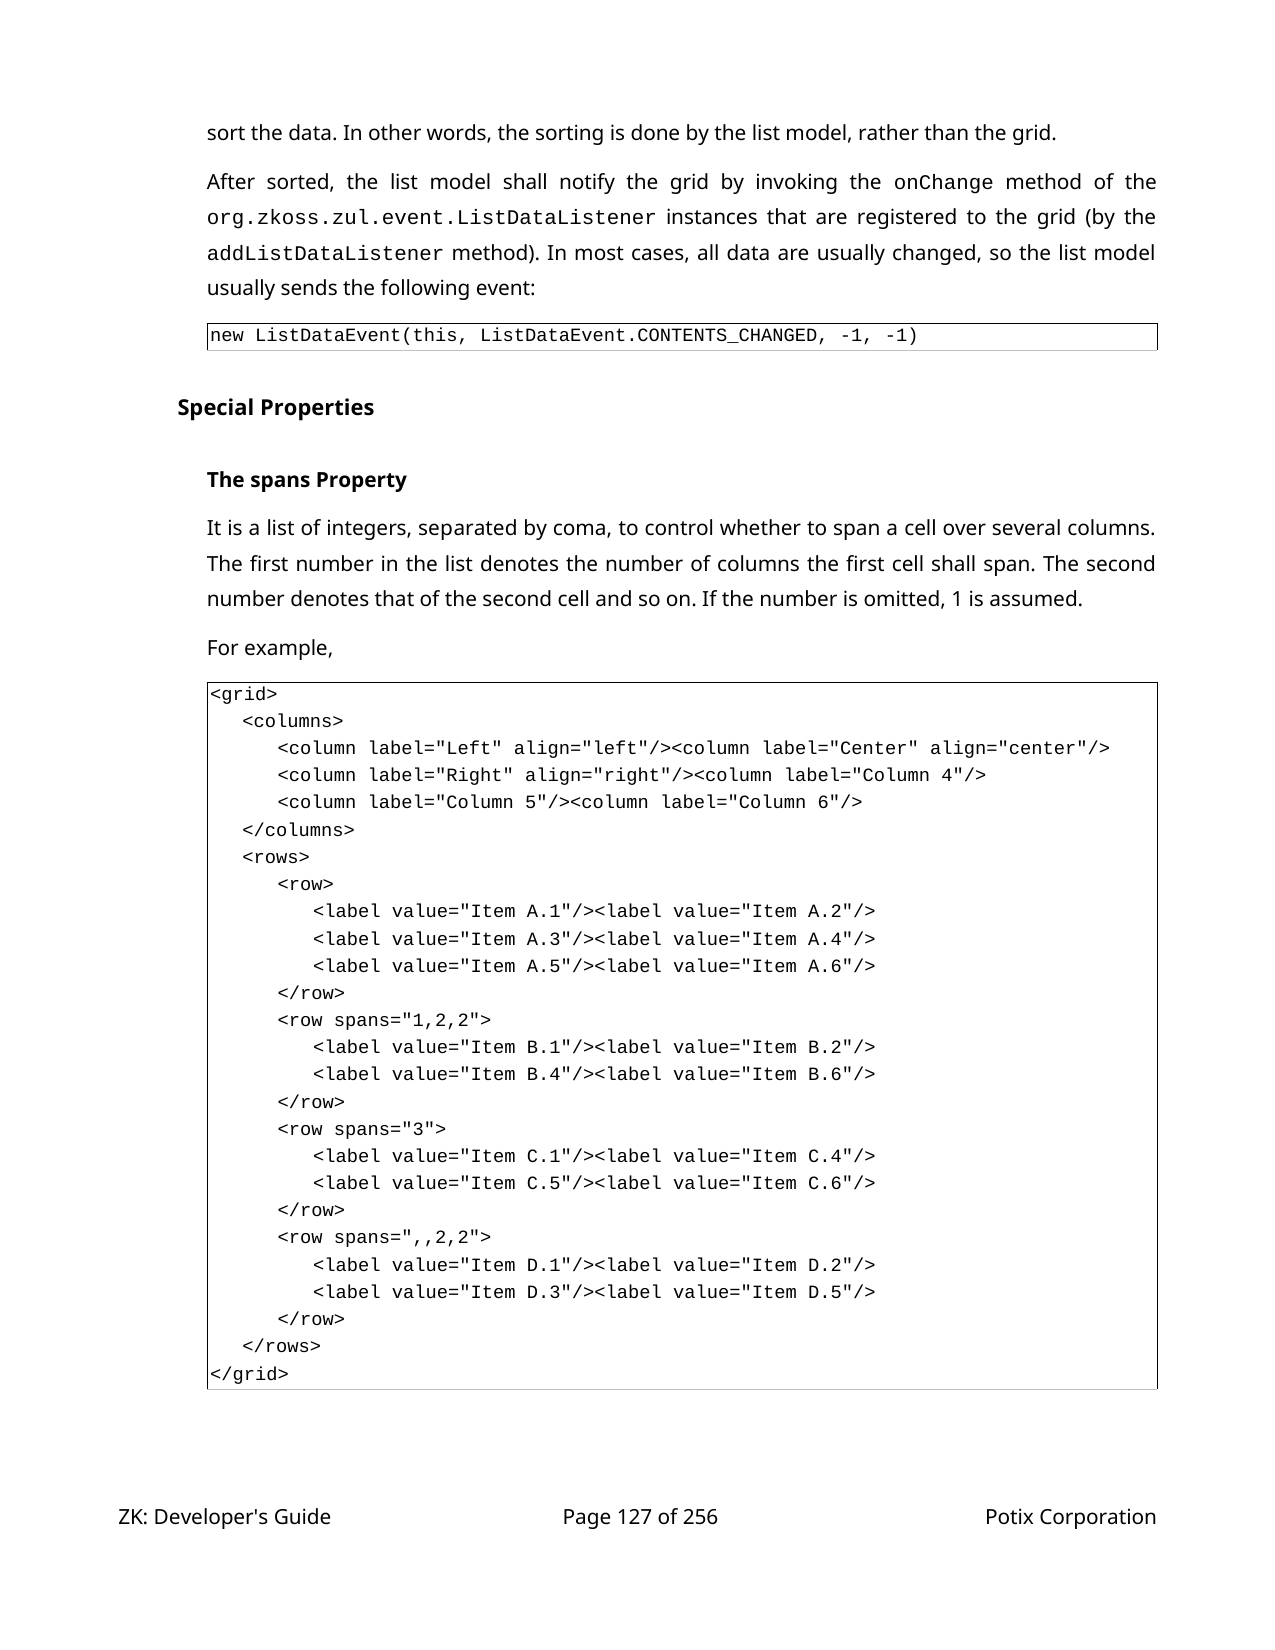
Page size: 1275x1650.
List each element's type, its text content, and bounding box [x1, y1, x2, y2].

text </row> [208, 1089, 1157, 1114]
text </row> [208, 1307, 1157, 1331]
text </row> [208, 981, 1157, 1005]
text <columns> [208, 709, 1157, 733]
text <column label="Right" align="right"/><column label="Column 4"/> [208, 763, 1157, 787]
subtitle Special Properties [177, 392, 1157, 422]
text For example, [207, 633, 1157, 661]
text <label value="Item C.1"/><label value="Item C.4"/> [208, 1144, 1157, 1168]
text <label value="Item A.3"/><label value="Item A.4"/> [208, 926, 1157, 951]
text <row spans=",,2,2"> [208, 1225, 1157, 1250]
text sort the data. In other words, the sorting is done by the list model, rather than the grid. [207, 118, 1157, 146]
text <row> [208, 872, 1157, 896]
text <label value="Item D.3"/><label value="Item D.5"/> [208, 1280, 1157, 1304]
text It is a list of integers, separated by coma, to control whether to span a cell over several columns. The first number in the list denotes the number of columns the first cell shall span. The second number denotes that of the second cell and so on. If the number is omitted, 1 is assumed. [207, 513, 1157, 612]
text <label value="Item B.1"/><label value="Item B.2"/> [208, 1035, 1157, 1059]
text new ListDataEvent(this, ListDataEvent.CONTENTS_CHANGED, -1, -1) [208, 324, 1157, 350]
text </columns> [208, 818, 1157, 842]
text </rows> [208, 1334, 1157, 1358]
text <label value="Item D.1"/><label value="Item D.2"/> [208, 1253, 1157, 1277]
subtitle The spans Property [207, 465, 1157, 493]
text <grid> [208, 683, 1157, 706]
text <rows> [208, 845, 1157, 869]
text <column label="Left" align="left"/><column label="Center" align="center"/> [208, 736, 1157, 760]
text <label value="Item C.5"/><label value="Item C.6"/> [208, 1171, 1157, 1195]
text <label value="Item B.4"/><label value="Item B.6"/> [208, 1062, 1157, 1087]
text <label value="Item A.1"/><label value="Item A.2"/> [208, 899, 1157, 923]
text <label value="Item A.5"/><label value="Item A.6"/> [208, 953, 1157, 978]
text </grid> [208, 1361, 1157, 1389]
text <column label="Column 5"/><column label="Column 6"/> [208, 790, 1157, 815]
text <row spans="3"> [208, 1117, 1157, 1141]
text </row> [208, 1198, 1157, 1222]
text <row spans="1,2,2"> [208, 1008, 1157, 1032]
text After sorted, the list model shall notify the grid by invoking the onChange method of the org.zkoss.zul.event.ListDataListener instances that are registered to the grid (by the addListDataListener method). In most cases, all data are usually changed, so the list model usually sends the following event: [207, 167, 1157, 302]
